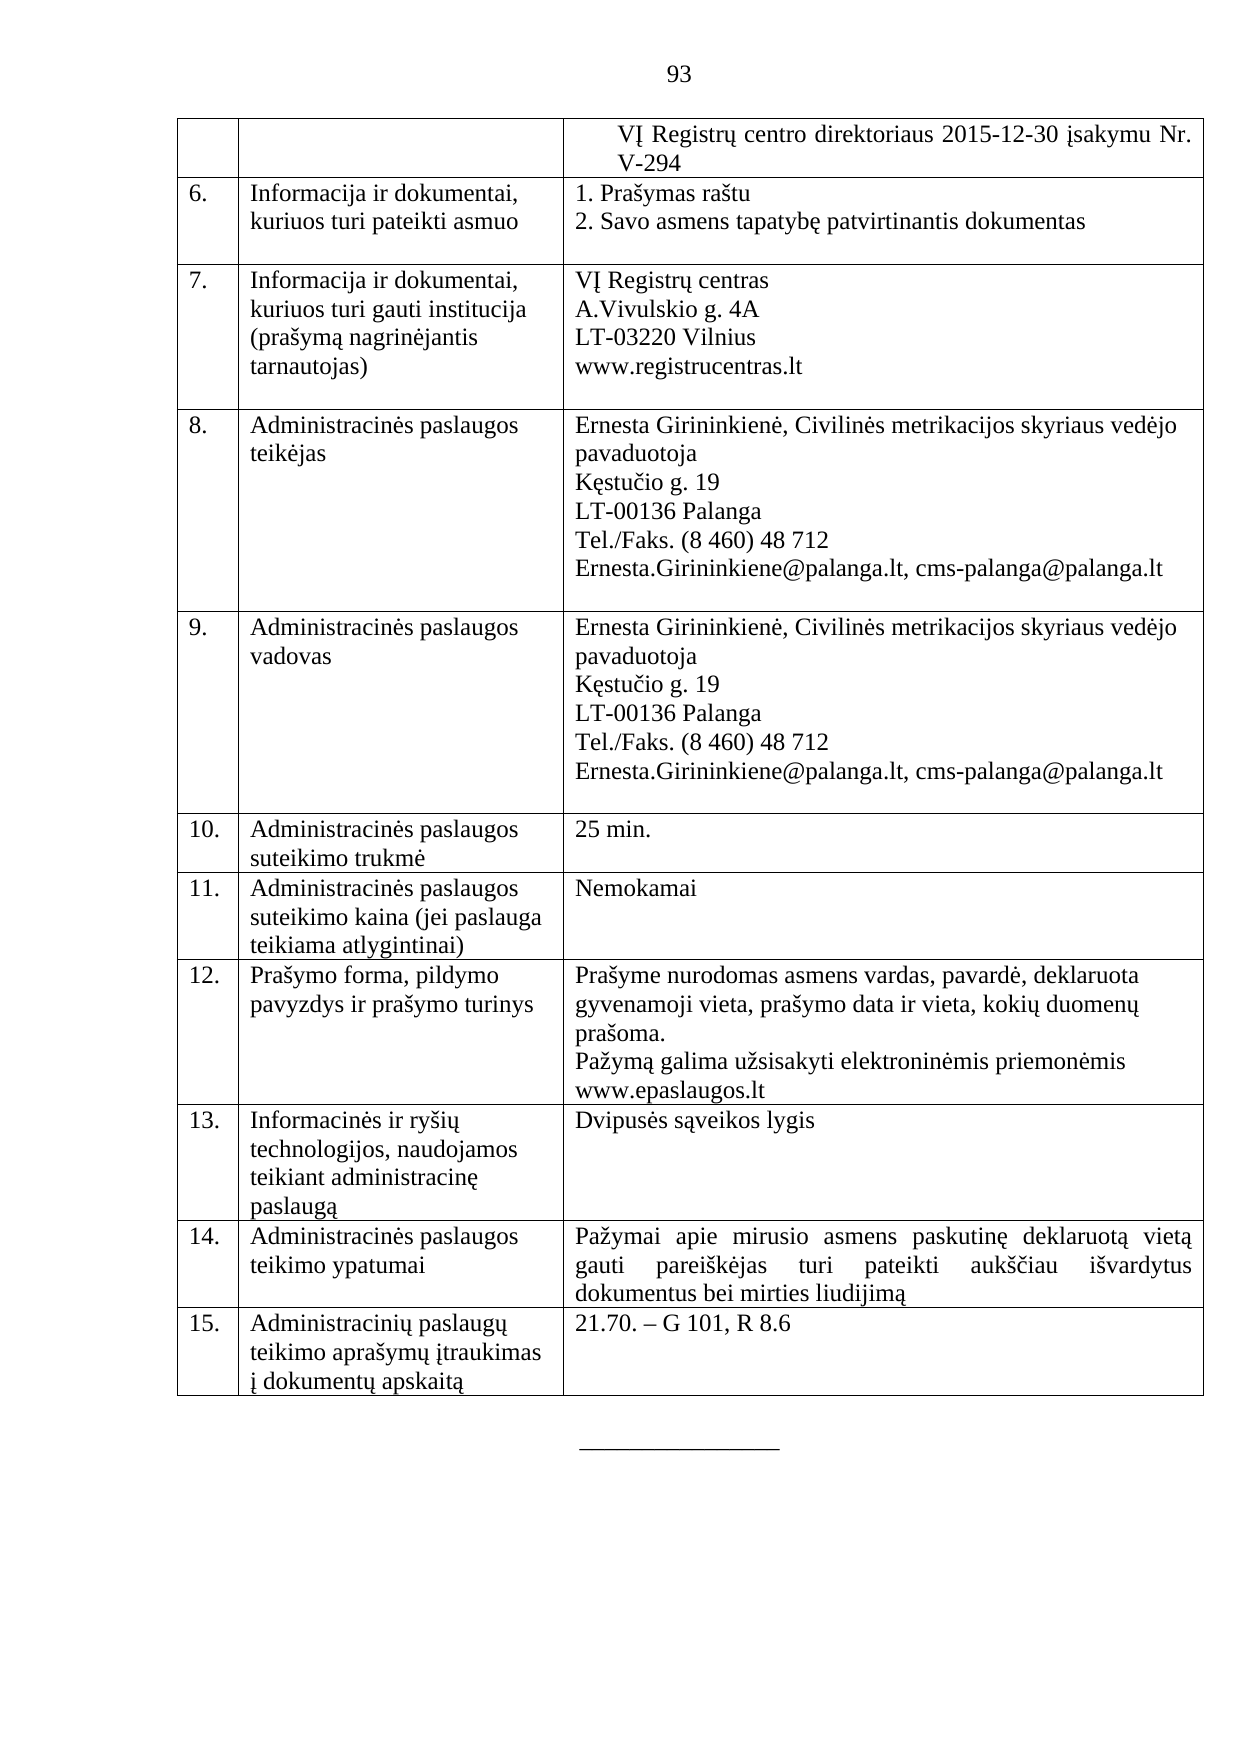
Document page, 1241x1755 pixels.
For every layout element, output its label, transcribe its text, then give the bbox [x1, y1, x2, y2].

table_cell Informacija ir dokumentai, kuriuos turi gauti institucija (prašymą nagrinėjantis tarnautojas) [239, 265, 563, 409]
table_cell Prašyme nurodomas asmens vardas, pavardė, deklaruota gyvenamoji vieta, prašymo data ir vieta, kokių duomenų prašoma. Pažymą galima užsisakyti elektroninėmis priemonėmis www.epaslaugos.lt [564, 960, 1203, 1104]
table_cell Informacinės ir ryšių technologijos, naudojamos teikiant administracinę paslaugą [239, 1105, 563, 1220]
table_cell Prašymo forma, pildymo pavyzdys ir prašymo turinys [239, 960, 563, 1104]
table_cell Ernesta Girininkienė, Civilinės metrikacijos skyriaus vedėjo pavaduotoja Kęstučio g. 19 LT-00136 Palanga Tel./Faks. (8 460) 48 712 Ernesta.Girininkiene@palanga.lt, cms-palanga@palanga.lt [564, 410, 1203, 611]
table_cell Administracinių paslaugų teikimo aprašymų įtraukimas į dokumentų apskaitą [239, 1308, 563, 1394]
table_cell Administracinės paslaugos teikimo ypatumai [239, 1221, 563, 1307]
table_cell Informacija ir dokumentai, kuriuos turi pateikti asmuo [239, 178, 563, 264]
text ________________ [177, 1424, 1181, 1453]
table_cell VĮ Registrų centras A.Vivulskio g. 4A LT-03220 Vilnius www.registrucentras.lt [564, 265, 1203, 409]
table_cell 7. [178, 265, 238, 409]
table_cell Dvipusės sąveikos lygis [564, 1105, 1203, 1220]
table_cell 21.70. – G 101, R 8.6 [564, 1308, 1203, 1394]
table_cell Administracinės paslaugos teikėjas [239, 410, 563, 611]
table_cell Administracinės paslaugos suteikimo kaina (jei paslauga teikiama atlygintinai) [239, 873, 563, 959]
table_cell 15. [178, 1308, 238, 1394]
table_cell 11. [178, 873, 238, 959]
table_cell VĮ Registrų centro direktoriaus 2015-12-30 įsakymu Nr. V-294 [564, 119, 1203, 177]
table_cell Administracinės paslaugos vadovas [239, 612, 563, 813]
table_cell [178, 119, 238, 177]
table_cell [239, 119, 563, 177]
table_cell 10. [178, 814, 238, 872]
table_cell 14. [178, 1221, 238, 1307]
table_cell 13. [178, 1105, 238, 1220]
table_cell Nemokamai [564, 873, 1203, 959]
table_cell 9. [178, 612, 238, 813]
table_cell 8. [178, 410, 238, 611]
table_cell 6. [178, 178, 238, 264]
table_cell Pažymai apie mirusio asmens paskutinę deklaruotą vietą gauti pareiškėjas turi pateikti aukščiau išvardytus dokumentus bei mirties liudijimą [564, 1221, 1203, 1307]
table_cell Administracinės paslaugos suteikimo trukmė [239, 814, 563, 872]
table_cell Ernesta Girininkienė, Civilinės metrikacijos skyriaus vedėjo pavaduotoja Kęstučio g. 19 LT-00136 Palanga Tel./Faks. (8 460) 48 712 Ernesta.Girininkiene@palanga.lt, cms-palanga@palanga.lt [564, 612, 1203, 813]
table_cell 25 min. [564, 814, 1203, 872]
table_cell 1. Prašymas raštu 2. Savo asmens tapatybę patvirtinantis dokumentas [564, 178, 1203, 264]
table_cell 12. [178, 960, 238, 1104]
